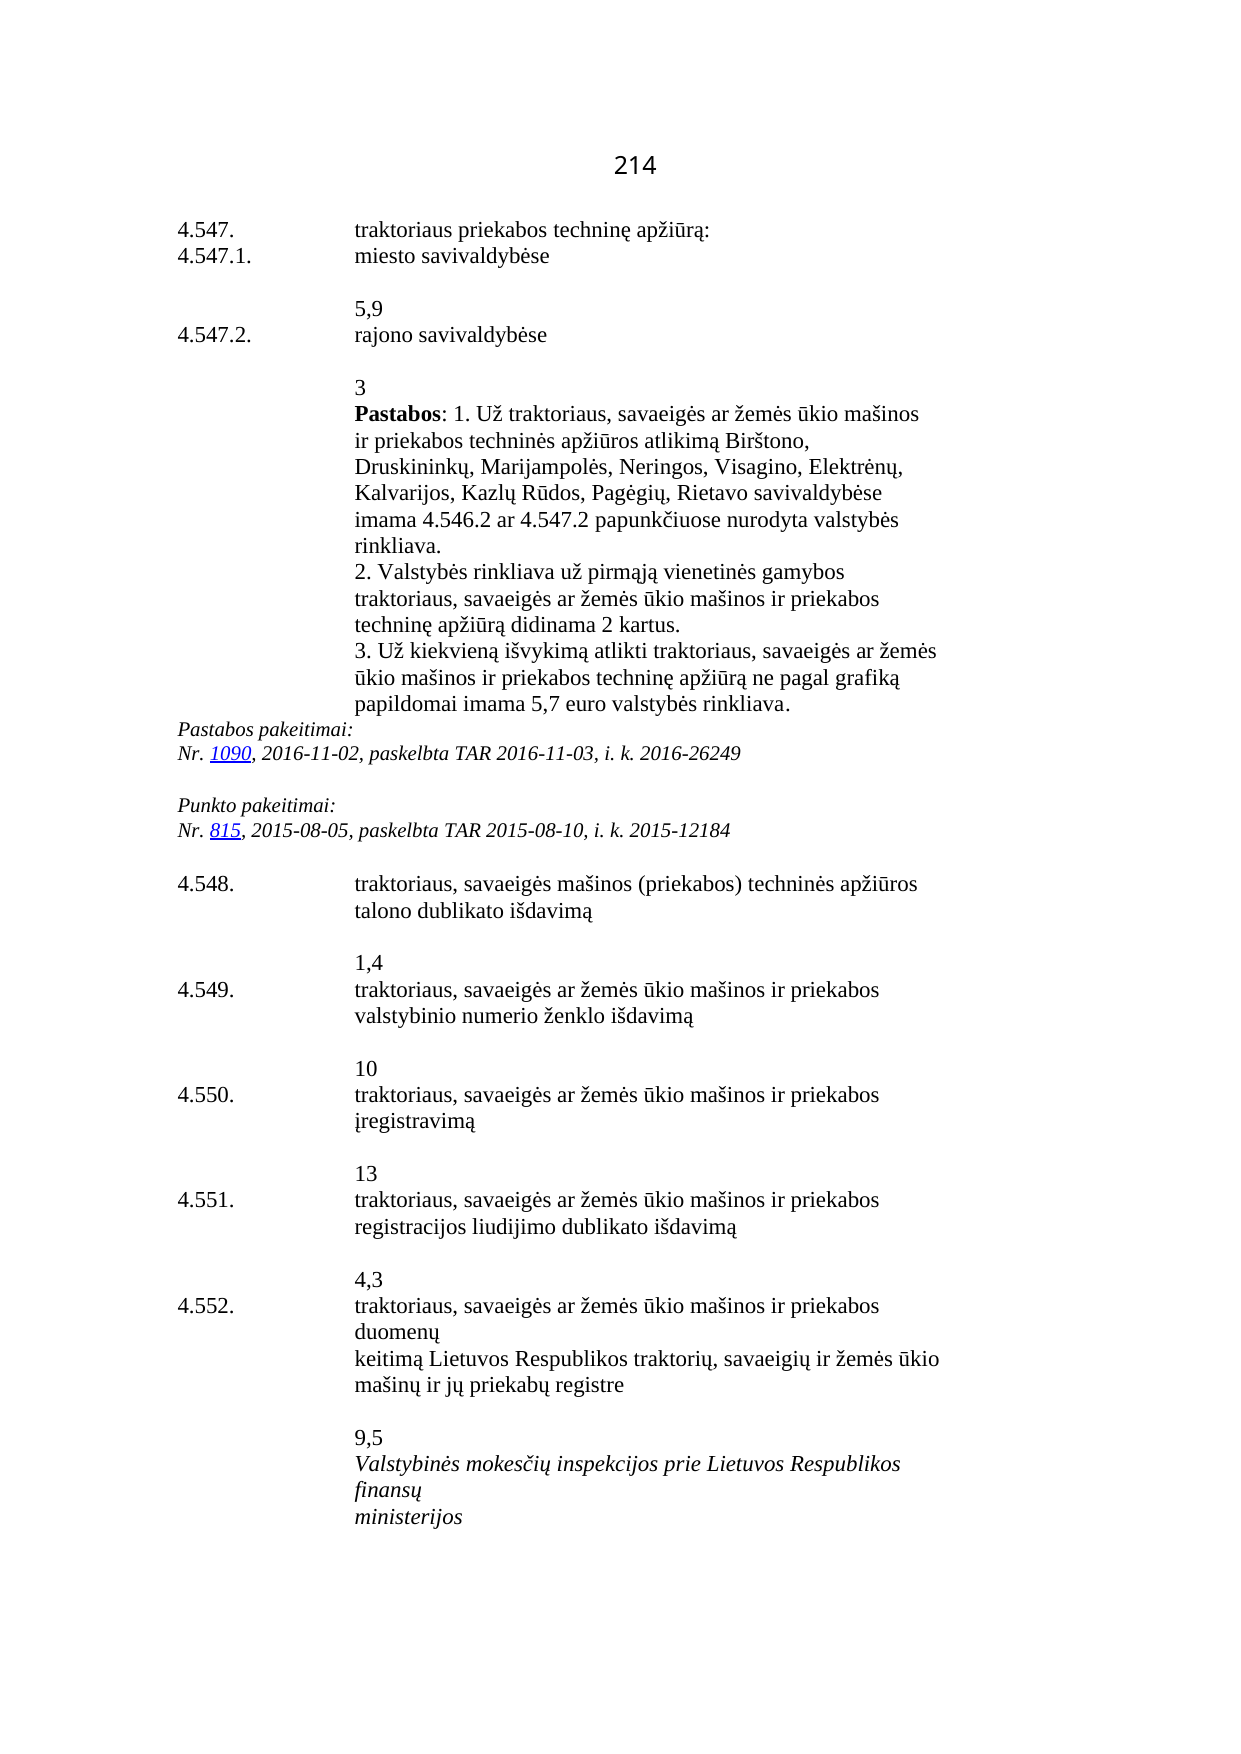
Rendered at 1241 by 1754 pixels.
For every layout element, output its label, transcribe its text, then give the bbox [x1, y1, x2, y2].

text imama 4.546.2 ar 4.547.2 papunkčiuose nurodyta valstybės [354, 506, 945, 532]
text rinkliava. [354, 532, 945, 558]
text 4.547.1. miesto savivaldybėse 5,9 [177, 242, 945, 321]
text Pastabos: 1. Už traktoriaus, savaeigės ar žemės ūkio mašinos [354, 400, 945, 427]
text 4.548. traktoriaus, savaeigės mašinos (priekabos) techninės apžiūros [177, 870, 945, 897]
text 4.550. traktoriaus, savaeigės ar žemės ūkio mašinos ir priekabos [177, 1081, 945, 1107]
text 4.549. traktoriaus, savaeigės ar žemės ūkio mašinos ir priekabos [177, 976, 945, 1002]
text talono dublikato išdavimą 1,4 [354, 897, 945, 976]
text keitimą Lietuvos Respublikos traktorių, savaeigių ir žemės ūkio [354, 1345, 945, 1371]
text 3. Už kiekvieną išvykimą atlikti traktoriaus, savaeigės ar žemės [354, 637, 945, 664]
text 4.547. traktoriaus priekabos techninę apžiūrą: [177, 216, 945, 242]
text Nr. 1090, 2016-11-02, paskelbta TAR 2016-11-03, i. k. 2016-26249 [177, 741, 1093, 765]
text 2. Valstybės rinkliava už pirmąją vienetinės gamybos [354, 558, 945, 585]
text Punkto pakeitimai: [177, 793, 1093, 817]
text 4.551. traktoriaus, savaeigės ar žemės ūkio mašinos ir priekabos [177, 1187, 945, 1213]
text Kalvarijos, Kazlų Rūdos, Pagėgių, Rietavo savivaldybėse [354, 479, 945, 506]
text registracijos liudijimo dublikato išdavimą 4,3 [354, 1213, 945, 1292]
text ir priekabos techninės apžiūros atlikimą Birštono, [354, 427, 945, 453]
text mašinų ir jų priekabų registre 9,5 [354, 1371, 945, 1450]
text 4.552. traktoriaus, savaeigės ar žemės ūkio mašinos ir priekabos duomenų [177, 1292, 945, 1345]
text įregistravimą 13 [354, 1107, 945, 1187]
text papildomai imama 5,7 euro valstybės rinkliava. [354, 690, 945, 717]
text ūkio mašinos ir priekabos techninę apžiūrą ne pagal grafiką [354, 664, 945, 690]
text Pastabos pakeitimai: [177, 717, 1093, 741]
text valstybinio numerio ženklo išdavimą 10 [354, 1002, 945, 1081]
text techninę apžiūrą didinama 2 kartus. [354, 611, 945, 637]
text traktoriaus, savaeigės ar žemės ūkio mašinos ir priekabos [354, 585, 945, 611]
text Druskininkų, Marijampolės, Neringos, Visagino, Elektrėnų, [354, 453, 945, 479]
text Valstybinės mokesčių inspekcijos prie Lietuvos Respublikos finansų ministerijos [354, 1450, 945, 1529]
text Nr. 815, 2015-08-05, paskelbta TAR 2015-08-10, i. k. 2015-12184 [177, 817, 1093, 842]
text 4.547.2. rajono savivaldybėse 3 [177, 321, 945, 400]
